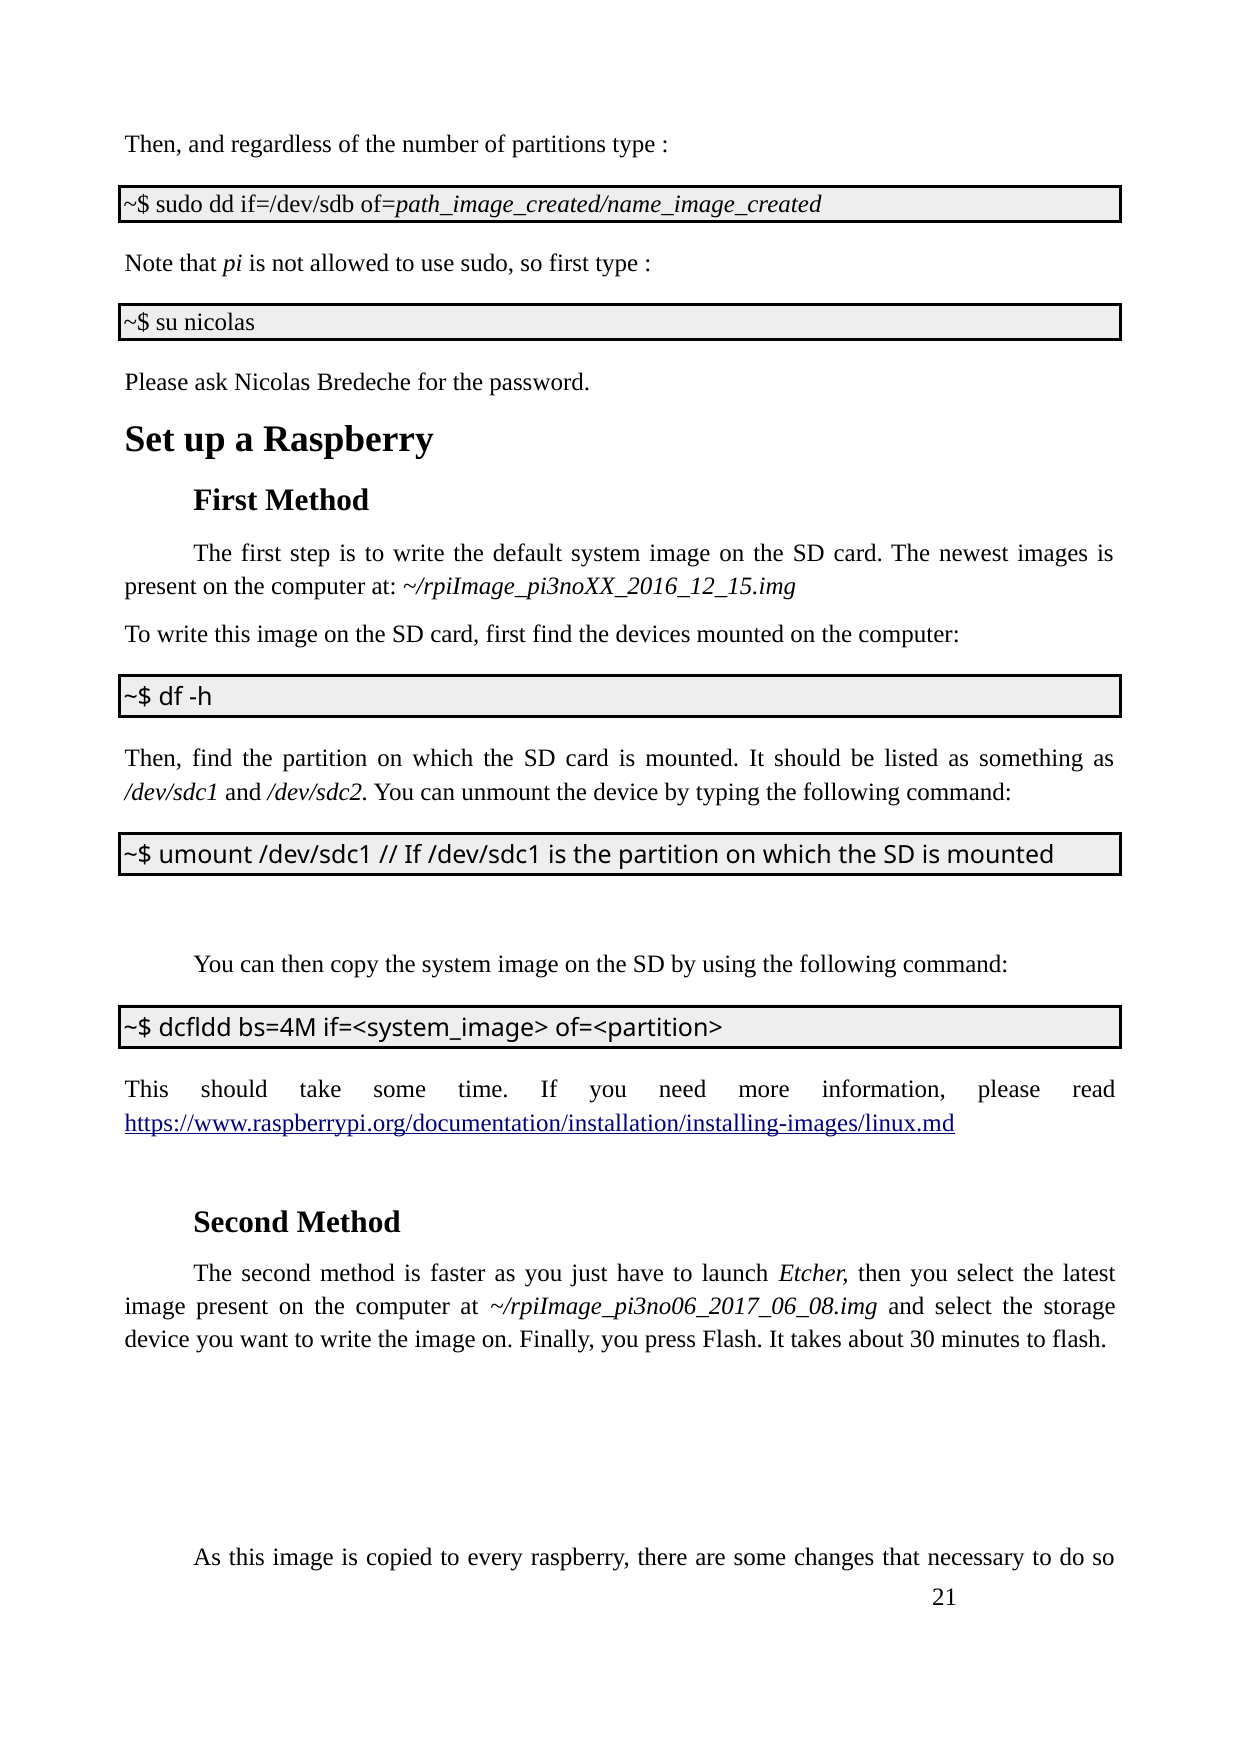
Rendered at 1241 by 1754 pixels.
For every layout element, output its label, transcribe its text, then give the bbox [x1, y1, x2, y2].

text ~$ df -h [121, 677, 1119, 715]
text Then, and regardless of the number of partitions type : [118, 124, 1122, 164]
text Please ask Nicolas Bredeche for the password. [118, 361, 1122, 395]
text ~$ umount /dev/sdc1 // If /dev/sdc1 is the partition on which the SD is mounted [121, 835, 1119, 873]
text The first step is to write the default system image on the SD card. The newest images is present on the computer at: ~/rpiImage_pi3noXX_2016_12_15.img [118, 532, 1122, 599]
text ~$ dcfldd bs=4M if=<system_image> of=<partition> [121, 1008, 1119, 1046]
text ~$ su nicolas [121, 306, 1119, 338]
text As this image is copied to every raspberry, there are some changes that necessary to do so [118, 1536, 1122, 1577]
text You can then copy the system image on the SD by using the following command: [118, 944, 1122, 984]
text First Method [118, 476, 1122, 517]
text Then, find the partition on which the SD card is mounted. It should be listed as something as /dev/sdc1 and /dev/sdc2. You can unmount the device by typing the following command: [118, 738, 1122, 812]
text Note that pi is not allowed to use sudo, so first type : [118, 243, 1122, 283]
text To write this image on the SD card, first find the devices mounted on the computer: [118, 613, 1122, 654]
text The second method is faster as you just have to launch Etcher, then you select the latest image present on the computer at ~/rpiImage_pi3no06_2017_06_08.img and select the storage device you want to write the image on. Finally, you press Flash. It takes about 30 minutes to flash. [118, 1253, 1122, 1353]
text Set up a Raspberry [118, 412, 1122, 460]
text This should take some time. If you need more information, please read https://www.raspberrypi.org/documentation/installation/installing-images/linux.md [118, 1069, 1122, 1136]
text Second Method [118, 1198, 1122, 1239]
text ~$ sudo dd if=/dev/sdb of=path_image_created/name_image_created [121, 188, 1119, 220]
